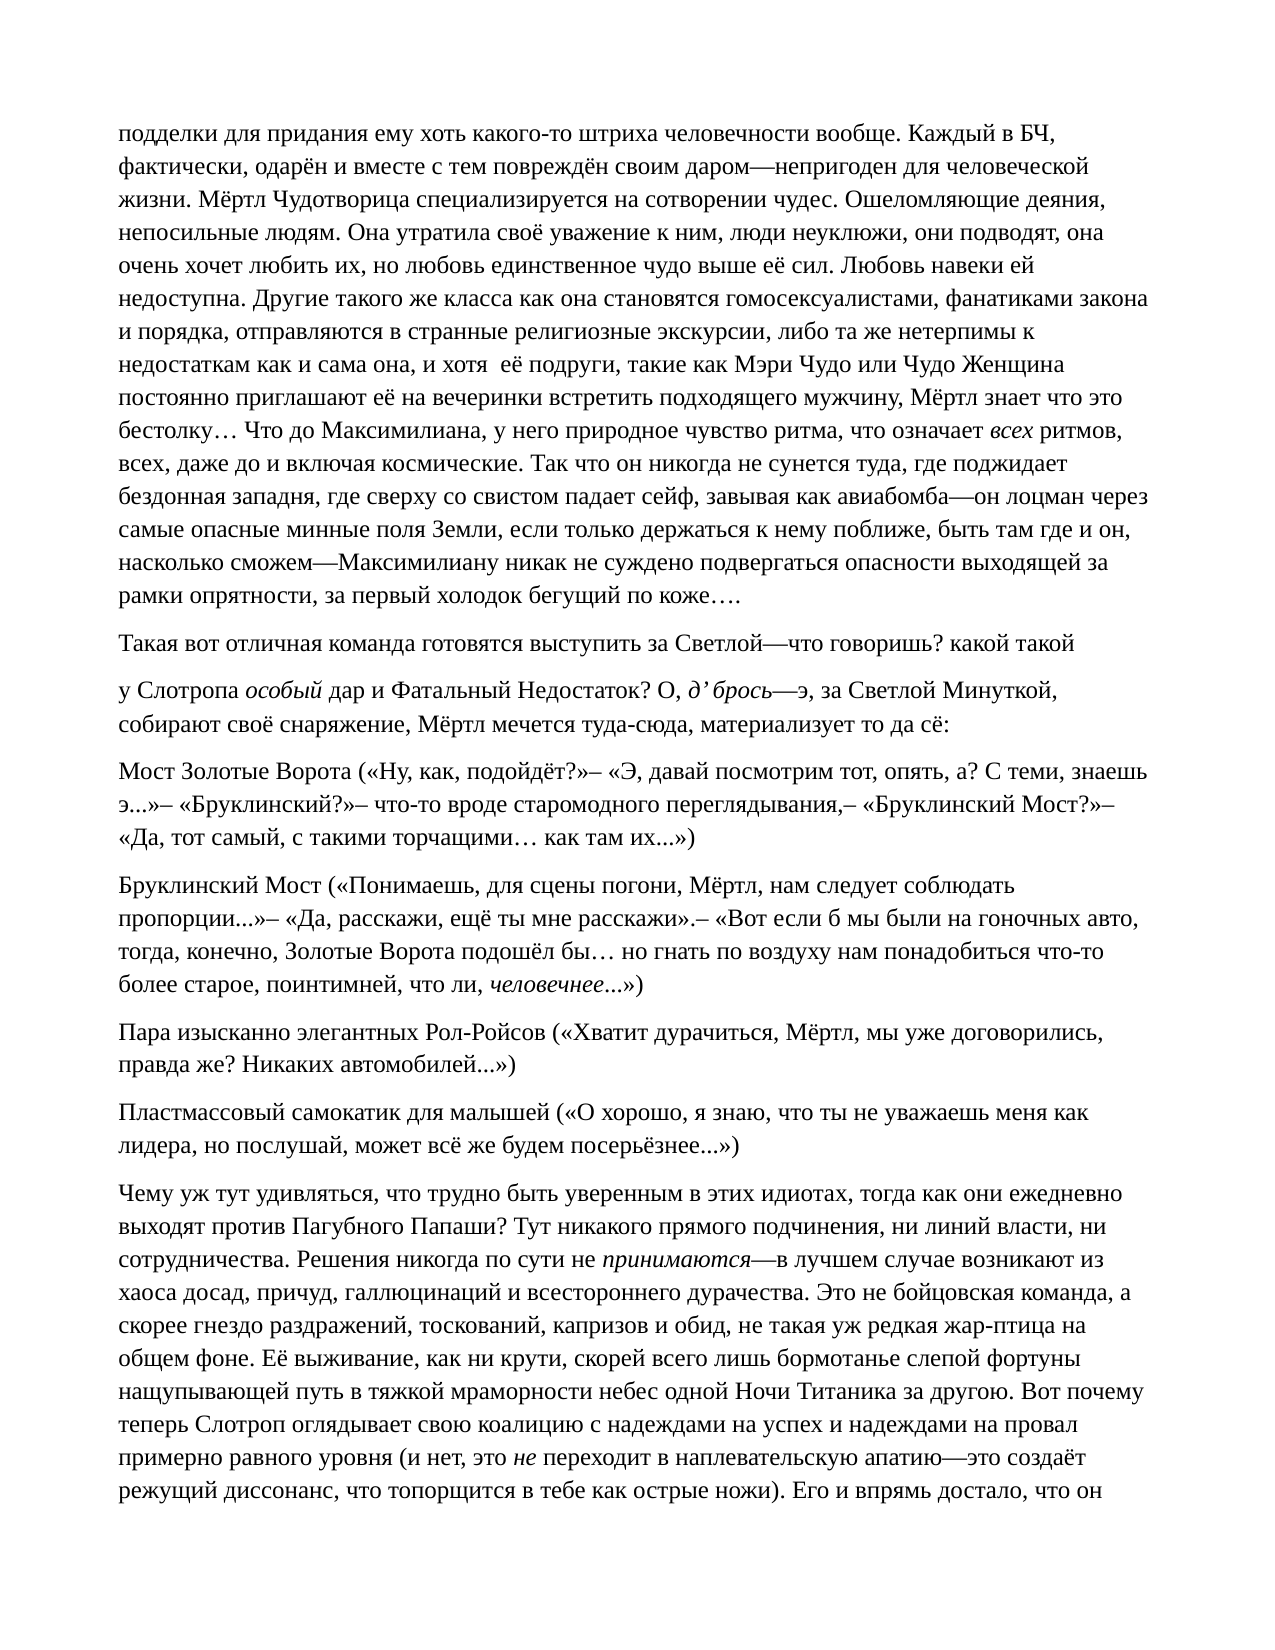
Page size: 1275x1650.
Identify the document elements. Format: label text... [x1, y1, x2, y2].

text Мост Золотые Ворота («Ну, как, подойдёт?»– «Э, давай посмотрим тот, опять, а? С теми, знаешь э...»– «Бруклинский?»– что-то вроде старомодного переглядывания,– «Бруклинский Мост?»– «Да, тот самый, с такими торчащими… как там их...») [118, 756, 1157, 851]
text Бруклинский Мост («Понимаешь, для сцены погони, Мёртл, нам следует соблюдать пропорции...»– «Да, расскажи, ещё ты мне расскажи».– «Вот если б мы были на гоночных авто, тогда, конечно, Золотые Ворота подошёл бы… но гнать по воздуху нам понадобиться что-то более старое, поинтимней, что ли, человечнее...») [118, 870, 1157, 998]
text Пластмассовый самокатик для малышей («О хорошо, я знаю, что ты не уважаешь меня как лидера, но послушай, может всё же будем посерьёзнее...») [118, 1097, 1157, 1159]
text у Слотропа особый дар и Фатальный Недостаток? О, д’ брось—э, за Светлой Минуткой, собирают своё снаряжение, Мёртл мечется туда-сюда, материализует то да сё: [118, 676, 1157, 737]
text Пара изысканно элегантных Рол-Ройсов («Хватит дурачиться, Мёртл, мы уже договорились, правда же? Никаких автомобилей...») [118, 1017, 1157, 1078]
text подделки для придания ему хоть какого-то штриха человечности вообще. Каждый в БЧ, фактически, одарён и вместе с тем повреждён своим даром—непригоден для человеческой жизни. Мёртл Чудотворица специализируется на сотворении чудес. Ошеломляющие деяния, непосильные людям. Она утратила своё уважение к ним, люди неуклюжи, они подводят, она очень хочет любить их, но любовь единственное чудо выше её сил. Любовь навеки ей недоступна. Другие такого же класса как она становятся гомосексуалистами, фанатиками закона и порядка, отправляются в странные религиозные экскурсии, либо та же нетерпимы к недостаткам как и сама она, и хотя её подруги, такие как Мэри Чудо или Чудо Женщина постоянно приглашают её на вечеринки встретить подходящего мужчину, Мёртл знает что это бестолку… Что до Максимилиана, у него природное чувство ритма, что означает всех ритмов, всех, даже до и включая космические. Так что он никогда не сунется туда, где поджидает бездонная западня, где сверху со свистом падает сейф, завывая как авиабомба—он лоцман через самые опасные минные поля Земли, если только держаться к нему поближе, быть там где и он, насколько сможем—Максимилиану никак не суждено подвергаться опасности выходящей за рамки опрятности, за первый холодок бегущий по коже…. [118, 118, 1157, 609]
text Такая вот отличная команда готовятся выступить за Светлой—что говоришь? какой такой [118, 628, 1157, 657]
text Чему уж тут удивляться, что трудно быть уверенным в этих идиотах, тогда как они ежедневно выходят против Пагубного Папаши? Тут никакого прямого подчинения, ни линий власти, ни сотрудничества. Решения никогда по сути не принимаются—в лучшем случае возникают из хаоса досад, причуд, галлюцинаций и всестороннего дурачества. Это не бойцовская команда, а скорее гнездо раздражений, тоскований, капризов и обид, не такая уж редкая жар-птица на общем фоне. Её выживание, как ни крути, скорей всего лишь бормотанье слепой фортуны нащупывающей путь в тяжкой мраморности небес одной Ночи Титаника за другою. Вот почему теперь Слотроп оглядывает свою коалицию с надеждами на успех и надеждами на провал примерно равного уровня (и нет, это не переходит в наплевательскую апатию—это создаёт режущий диссонанс, что топорщится в тебе как острые ножи). Его и впрямь достало, что он [118, 1178, 1157, 1504]
